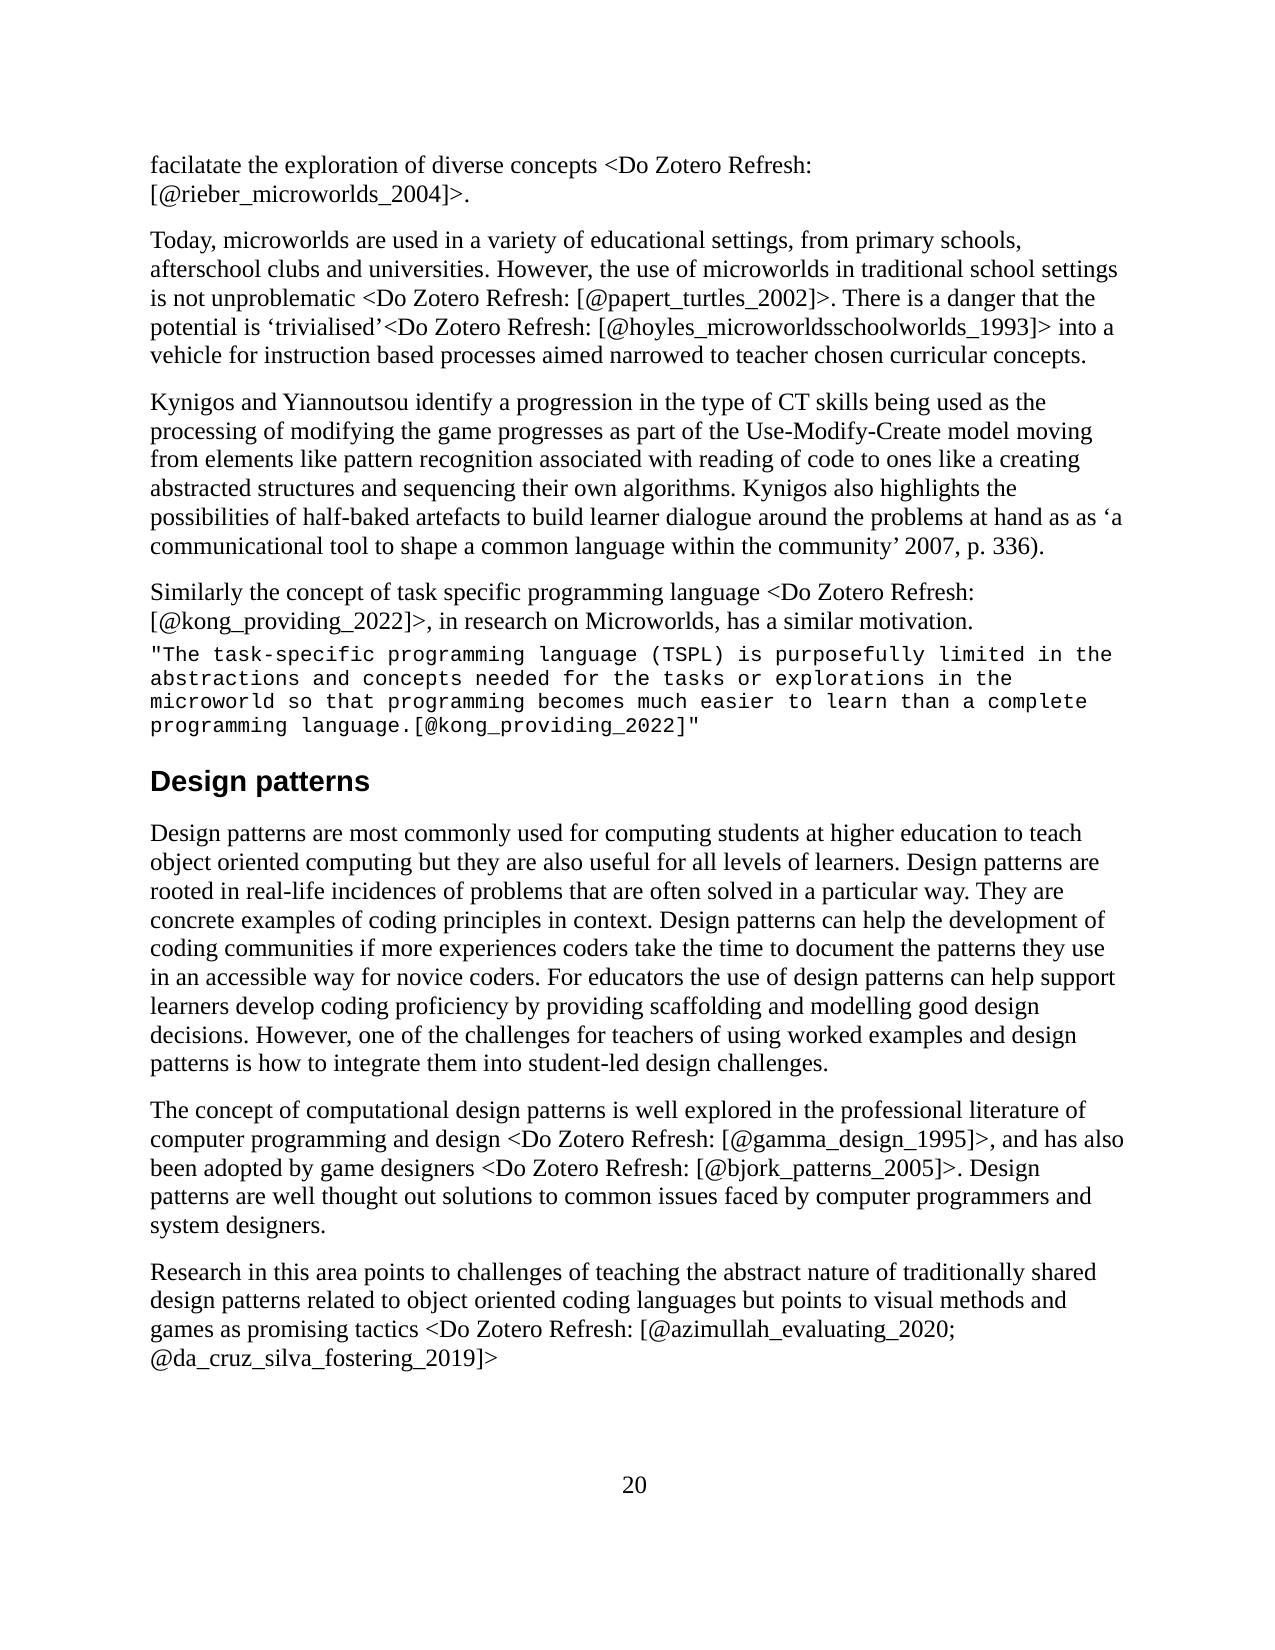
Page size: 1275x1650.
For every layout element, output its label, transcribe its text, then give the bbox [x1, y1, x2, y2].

text Today, microworlds are used in a variety of educational settings, from primary schools, afterschool clubs and universities. However, the use of microworlds in traditional school settings is not unproblematic <Do Zotero Refresh: [@papert_turtles_2002]>. There is a danger that the potential is ‘trivialised’<Do Zotero Refresh: [@hoyles_microworldsschoolworlds_1993]> into a vehicle for instruction based processes aimed narrowed to teacher chosen curricular concepts. [150, 225, 1125, 369]
text Design patterns are most commonly used for computing students at higher education to teach object oriented computing but they are also useful for all levels of learners. Design patterns are rooted in real-life incidences of problems that are often solved in a particular way. They are concrete examples of coding principles in context. Design patterns can help the development of coding communities if more experiences coders take the time to document the patterns they use in an accessible way for novice coders. For educators the use of design patterns can help support learners develop coding proficiency by providing scaffolding and modelling good design decisions. However, one of the challenges for teachers of using worked examples and design patterns is how to integrate them into student-led design challenges. [150, 818, 1125, 1077]
text facilatate the exploration of diverse concepts <Do Zotero Refresh: [@rieber_microworlds_2004]>. [150, 150, 1125, 207]
text Similarly the concept of task specific programming language <Do Zotero Refresh: [@kong_providing_2022]>, in research on Microworlds, has a similar motivation. [150, 577, 1125, 635]
subtitle Design patterns [150, 763, 1125, 797]
text Research in this area points to challenges of teaching the abstract nature of traditionally shared design patterns related to object oriented coding languages but points to visual methods and games as promising tactics <Do Zotero Refresh: [@azimullah_evaluating_2020; @da_cruz_silva_fostering_2019]> [150, 1257, 1125, 1372]
text "The task-specific programming language (TSPL) is purposefully limited in the abstractions and concepts needed for the tasks or explorations in the microworld so that programming becomes much easier to learn than a complete programming language.[@kong_providing_2022]" [150, 644, 1125, 738]
text Kynigos and Yiannoutsou identify a progression in the type of CT skills being used as the processing of modifying the game progresses as part of the Use-Modify-Create model moving from elements like pattern recognition associated with reading of code to ones like a creating abstracted structures and sequencing their own algorithms. Kynigos also highlights the possibilities of half-baked artefacts to build learner dialogue around the problems at hand as as ‘a communicational tool to shape a common language within the community’ 2007, p. 336). [150, 387, 1125, 559]
text The concept of computational design patterns is well explored in the professional literature of computer programming and design <Do Zotero Refresh: [@gamma_design_1995]>, and has also been adopted by game designers <Do Zotero Refresh: [@bjork_patterns_2005]>. Design patterns are well thought out solutions to common issues faced by computer programmers and system designers. [150, 1095, 1125, 1239]
